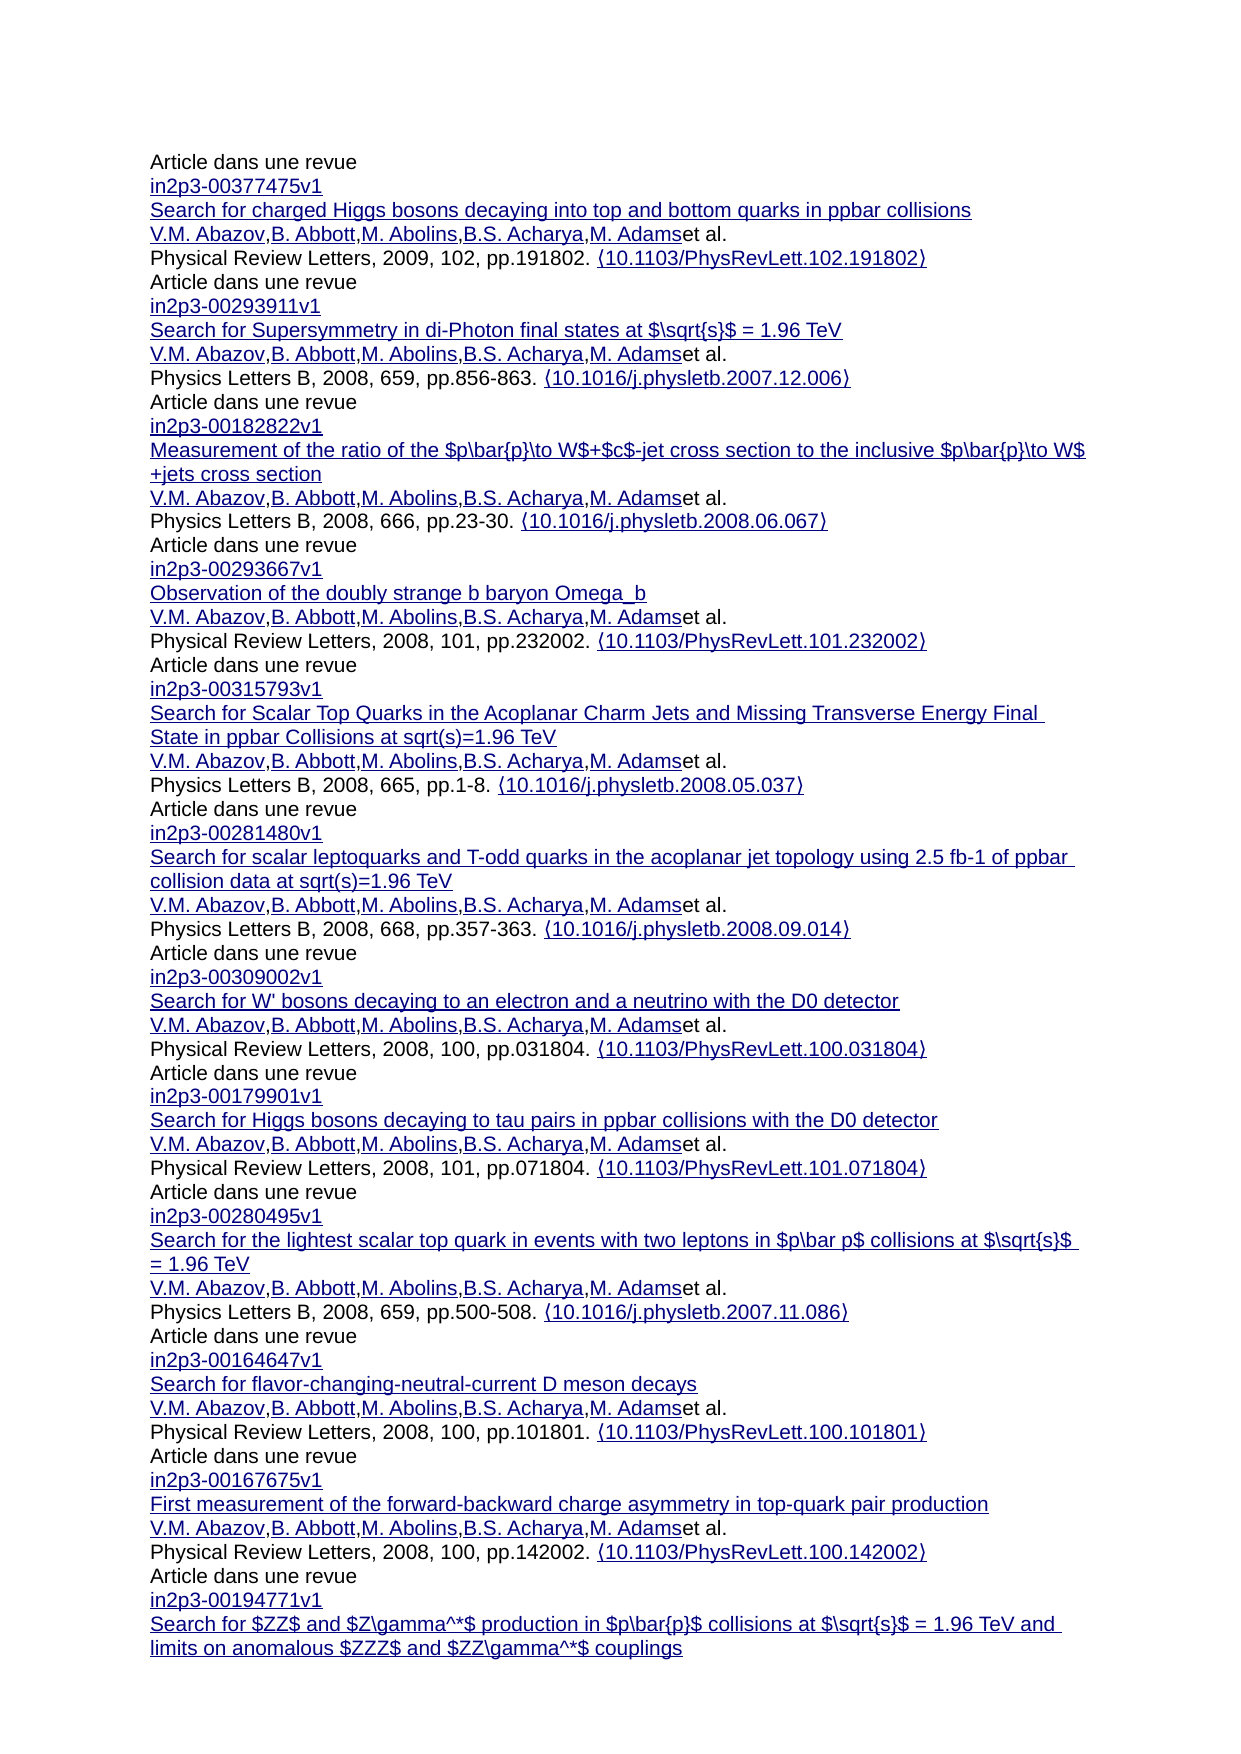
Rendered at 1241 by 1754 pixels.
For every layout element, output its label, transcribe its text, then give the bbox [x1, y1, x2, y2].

table_cell Search for W' bosons decaying to an electron and a neutrino with the D0 detector V.M. Abazov,B. Abbott,M. Abolins,B.S. Acharya,M. Adamset al. Physical Review Letters, 2008, 100, pp.031804. ⟨10.1103/PhysRevLett.100.031804⟩ Article dans une revue in2p3-00179901v1 [150, 989, 1090, 1108]
table_cell Search for Scalar Top Quarks in the Acoplanar Charm Jets and Missing Transverse Energy Final State in ppbar Collisions at sqrt(s)=1.96 TeV V.M. Abazov,B. Abbott,M. Abolins,B.S. Acharya,M. Adamset al. Physics Letters B, 2008, 665, pp.1-8. ⟨10.1016/j.physletb.2008.05.037⟩ Article dans une revue in2p3-00281480v1 [150, 701, 1090, 845]
table_cell Search for flavor-changing-neutral-current D meson decays V.M. Abazov,B. Abbott,M. Abolins,B.S. Acharya,M. Adamset al. Physical Review Letters, 2008, 100, pp.101801. ⟨10.1103/PhysRevLett.100.101801⟩ Article dans une revue in2p3-00167675v1 [150, 1372, 1090, 1492]
table_cell Search for scalar leptoquarks and T-odd quarks in the acoplanar jet topology using 2.5 fb-1 of ppbar collision data at sqrt(s)=1.96 TeV V.M. Abazov,B. Abbott,M. Abolins,B.S. Acharya,M. Adamset al. Physics Letters B, 2008, 668, pp.357-363. ⟨10.1016/j.physletb.2008.09.014⟩ Article dans une revue in2p3-00309002v1 [150, 845, 1090, 988]
table_cell Search for the lightest scalar top quark in events with two leptons in $p\bar p$ collisions at $\sqrt{s}$ = 1.96 TeV V.M. Abazov,B. Abbott,M. Abolins,B.S. Acharya,M. Adamset al. Physics Letters B, 2008, 659, pp.500-508. ⟨10.1016/j.physletb.2007.11.086⟩ Article dans une revue in2p3-00164647v1 [150, 1228, 1090, 1372]
table_cell Article dans une revue in2p3-00377475v1 [150, 150, 1090, 198]
table_cell Search for Higgs bosons decaying to tau pairs in ppbar collisions with the D0 detector V.M. Abazov,B. Abbott,M. Abolins,B.S. Acharya,M. Adamset al. Physical Review Letters, 2008, 101, pp.071804. ⟨10.1103/PhysRevLett.101.071804⟩ Article dans une revue in2p3-00280495v1 [150, 1108, 1090, 1228]
table_cell First measurement of the forward-backward charge asymmetry in top-quark pair production V.M. Abazov,B. Abbott,M. Abolins,B.S. Acharya,M. Adamset al. Physical Review Letters, 2008, 100, pp.142002. ⟨10.1103/PhysRevLett.100.142002⟩ Article dans une revue in2p3-00194771v1 [150, 1492, 1090, 1611]
table_cell Search for $ZZ$ and $Z\gamma^*$ production in $p\bar{p}$ collisions at $\sqrt{s}$ = 1.96 TeV and limits on anomalous $ZZZ$ and $ZZ\gamma^*$ couplings [150, 1611, 1090, 1659]
table_cell Search for Supersymmetry in di-Photon final states at $\sqrt{s}$ = 1.96 TeV V.M. Abazov,B. Abbott,M. Abolins,B.S. Acharya,M. Adamset al. Physics Letters B, 2008, 659, pp.856-863. ⟨10.1016/j.physletb.2007.12.006⟩ Article dans une revue in2p3-00182822v1 [150, 318, 1090, 437]
table_cell Search for charged Higgs bosons decaying into top and bottom quarks in ppbar collisions V.M. Abazov,B. Abbott,M. Abolins,B.S. Acharya,M. Adamset al. Physical Review Letters, 2009, 102, pp.191802. ⟨10.1103/PhysRevLett.102.191802⟩ Article dans une revue in2p3-00293911v1 [150, 198, 1090, 318]
table_cell Measurement of the ratio of the $p\bar{p}\to W$+$c$-jet cross section to the inclusive $p\bar{p}\to W$+jets cross section V.M. Abazov,B. Abbott,M. Abolins,B.S. Acharya,M. Adamset al. Physics Letters B, 2008, 666, pp.23-30. ⟨10.1016/j.physletb.2008.06.067⟩ Article dans une revue in2p3-00293667v1 [150, 438, 1090, 581]
table_cell Observation of the doubly strange b baryon Omega_b V.M. Abazov,B. Abbott,M. Abolins,B.S. Acharya,M. Adamset al. Physical Review Letters, 2008, 101, pp.232002. ⟨10.1103/PhysRevLett.101.232002⟩ Article dans une revue in2p3-00315793v1 [150, 581, 1090, 701]
